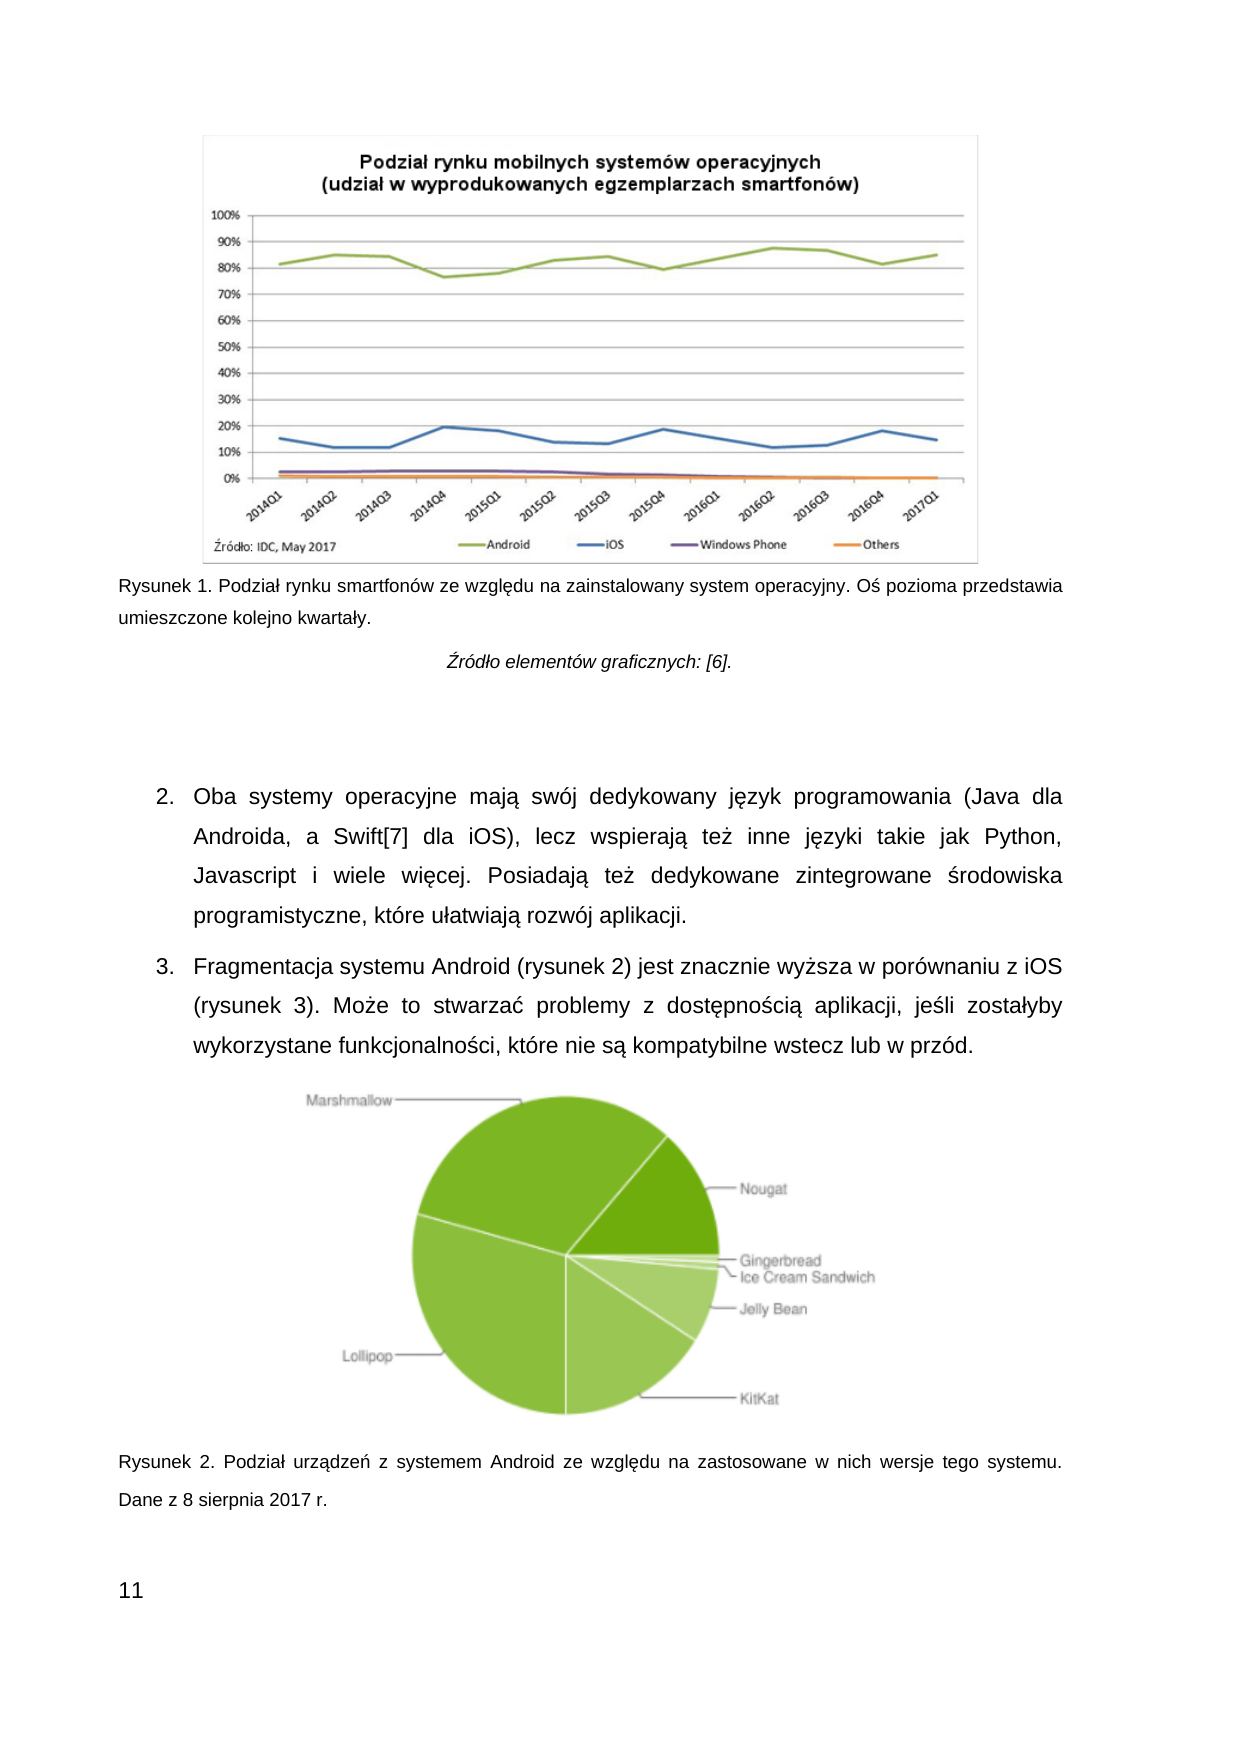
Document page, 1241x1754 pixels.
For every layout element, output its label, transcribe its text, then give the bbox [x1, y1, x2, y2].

text Rysunek 1. Podział rynku smartfonów ze względu na zainstalowany system operacyjny. Oś pozioma przedstawia umieszczone kolejno kwartały. [118, 564, 1063, 628]
list Oba systemy operacyjne mają swój dedykowany język programowania (Java dla Androida, a Swift[7] dla iOS), lecz wspierają też inne języki takie jak Python, Javascript i wiele więcej. Posiadają też dedykowane zintegrowane środowiska programistyczne, które ułatwiają rozwój aplikacji. [156, 783, 1063, 928]
text Źródło elementów graficznych: [6]. [118, 651, 1063, 673]
text Rysunek 2. Podział urządzeń z systemem Android ze względu na zastosowane w nich wersje tego systemu. Dane z 8 sierpnia 2017 r. [118, 1440, 1063, 1512]
picture [202, 135, 979, 564]
list Fragmentacja systemu Android (rysunek 2) jest znacznie wyższa w porównaniu z iOS (rysunek 3). Może to stwarzać problemy z dostępnością aplikacji, jeśli zostałyby wykorzystane funkcjonalności, które nie są kompatybilne wstecz lub w przód. [156, 953, 1063, 1058]
picture [294, 1070, 887, 1440]
